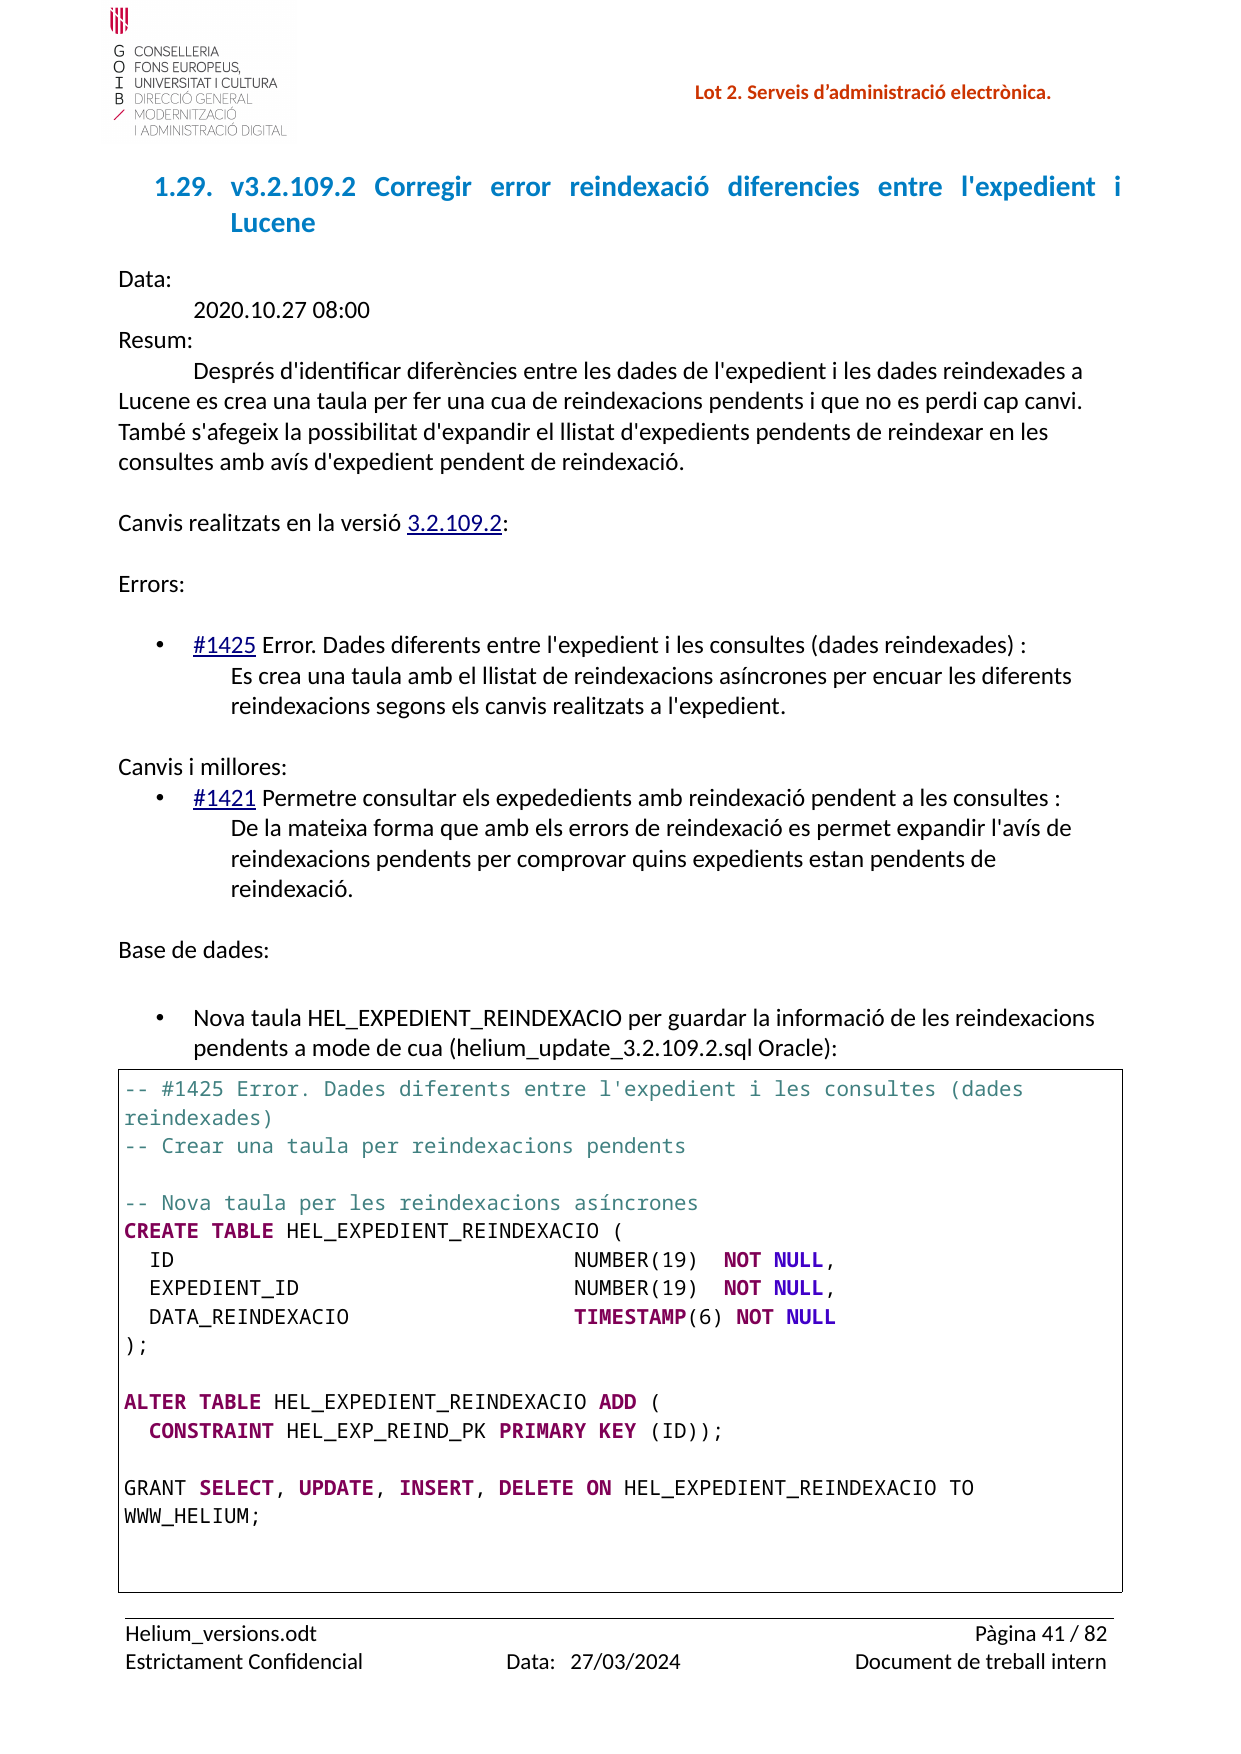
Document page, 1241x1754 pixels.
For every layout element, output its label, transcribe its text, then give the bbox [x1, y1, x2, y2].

text Canvis i millores: [118, 752, 1122, 782]
list #1421 Permetre consultar els expededients amb reindexació pendent a les consultes : [156, 782, 1122, 813]
text Base de dades: [118, 935, 1122, 965]
text Errors: [118, 568, 1122, 599]
text 2020.10.27 08:00 [118, 294, 1122, 324]
picture [100, 0, 297, 144]
text Data: [118, 263, 1122, 294]
subtitle v3.2.109.2 Corregir error reindexació diferencies entre l'expedient i Lucene [153, 168, 1122, 239]
list #1425 Error. Dades diferents entre l'expedient i les consultes (dades reindexades) : [156, 629, 1122, 660]
text Després d'identificar diferències entre les dades de l'expedient i les dades reindexades a Lucene es crea una taula per fer una cua de reindexacions pendents i que no es perdi cap canvi. També s'afegeix la possibilitat d'expandir el llistat d'expedients pendents de reindexar en les consultes amb avís d'expedient pendent de reindexació. [118, 355, 1122, 477]
table_header -- #1425 Error. Dades diferents entre l'expedient i les consultes (dades reindexades) -- Crear una taula per reindexacions pendents -- Nova taula per les reindexacions asíncrones CREATE TABLE HEL_EXPEDIENT_REINDEXACIO ( ID NUMBER(19) NOT NULL, EXPEDIENT_ID NUMBER(19) NOT NULL, DATA_REINDEXACIO TIMESTAMP(6) NOT NULL ); ALTER TABLE HEL_EXPEDIENT_REINDEXACIO ADD ( CONSTRAINT HEL_EXP_REIND_PK PRIMARY KEY (ID)); GRANT SELECT, UPDATE, INSERT, DELETE ON HEL_EXPEDIENT_REINDEXACIO TO WWW_HELIUM; [119, 1070, 1122, 1592]
text Canvis realitzats en la versió 3.2.109.2: [118, 507, 1122, 538]
list Nova taula HEL_EXPEDIENT_REINDEXACIO per guardar la informació de les reindexacions pendents a mode de cua (helium_update_3.2.109.2.sql Oracle): [156, 1002, 1122, 1063]
list De la mateixa forma que amb els errors de reindexació es permet expandir l'avís de reindexacions pendents per comprovar quins expedients estan pendents de reindexació. [193, 813, 1122, 904]
text Resum: [118, 324, 1122, 355]
list Es crea una taula amb el llistat de reindexacions asíncrones per encuar les diferents reindexacions segons els canvis realitzats a l'expedient. [193, 660, 1122, 721]
